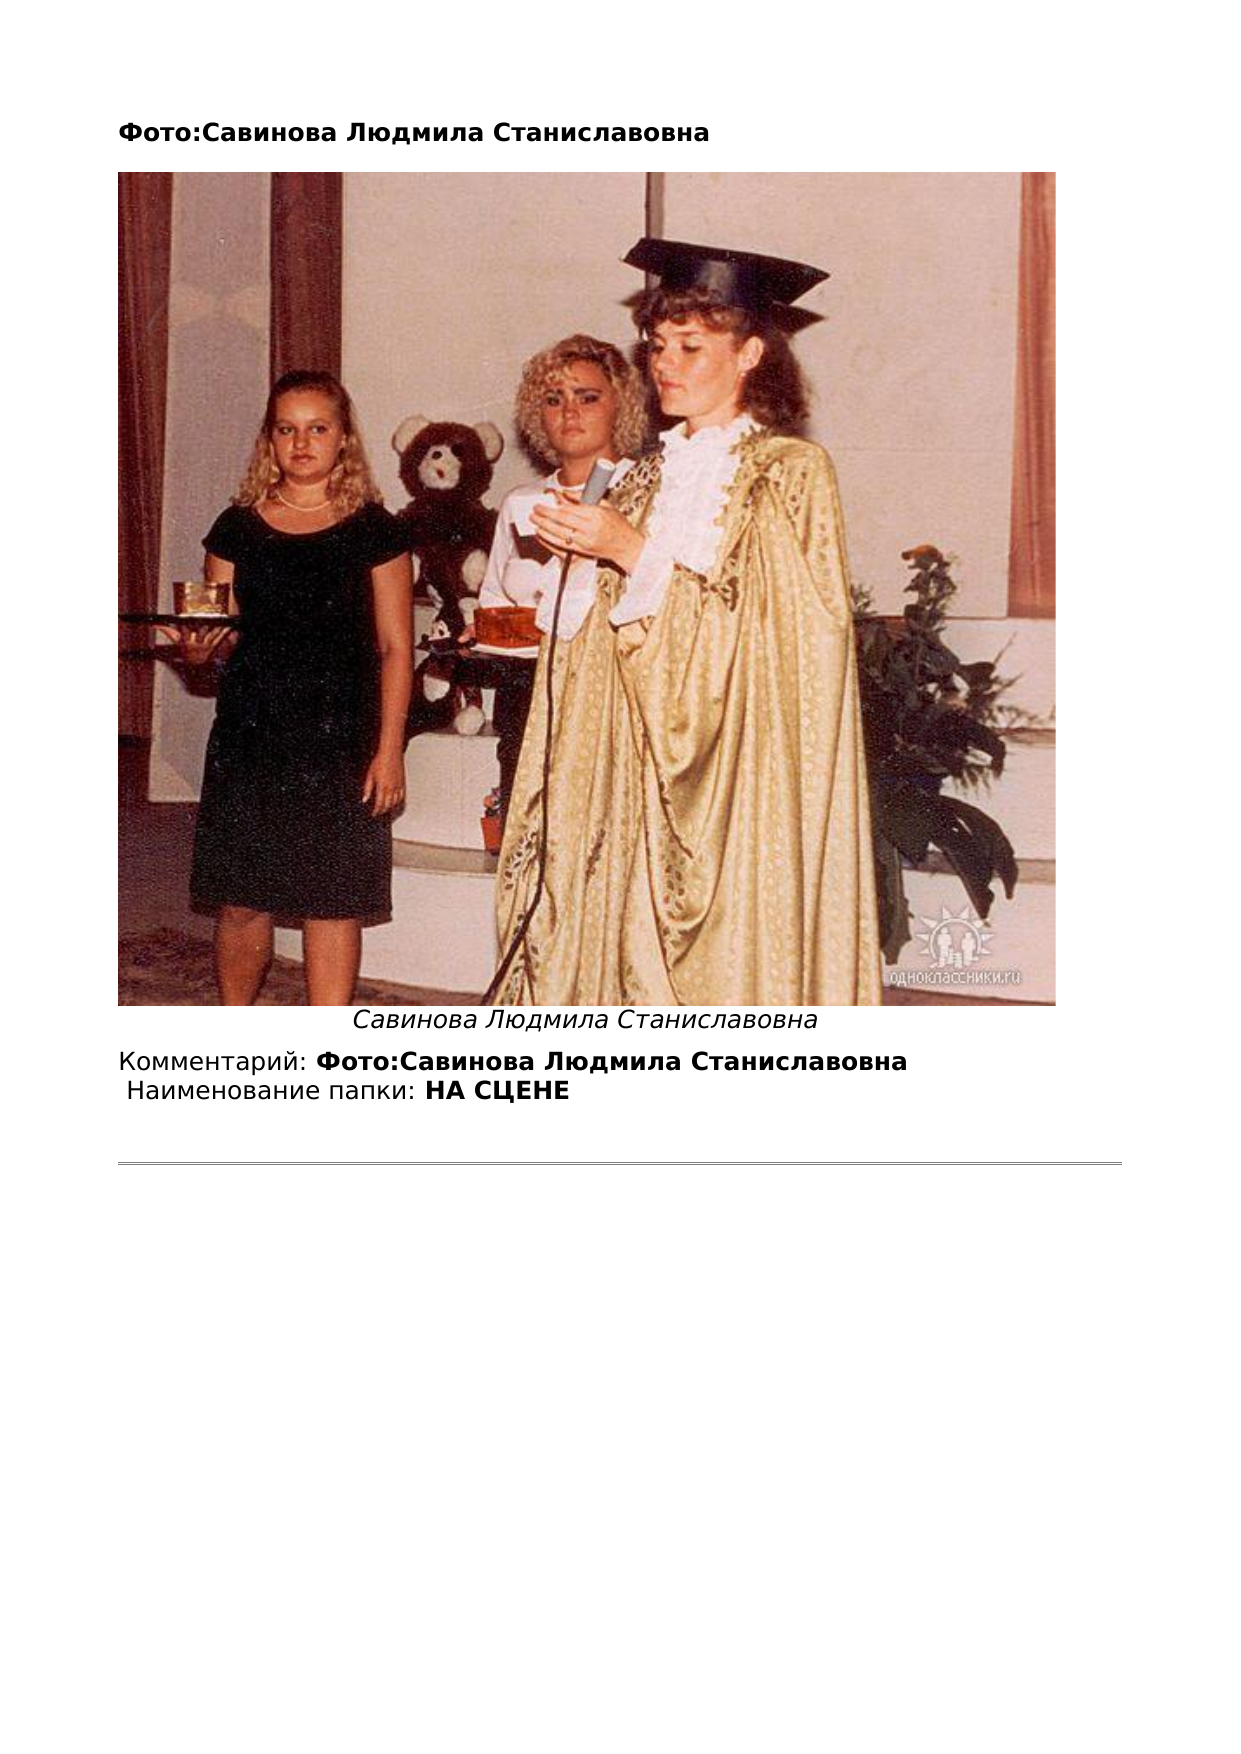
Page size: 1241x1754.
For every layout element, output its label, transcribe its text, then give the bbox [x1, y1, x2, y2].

text Комментарий: Фото:Савинова Людмила Станиславовна Наименование папки: НА СЦЕНЕ [118, 1047, 1122, 1135]
text Савинова Людмила Станиславовна [118, 1006, 1056, 1035]
picture [118, 172, 1056, 1006]
subtitle Фото:Савинова Людмила Станиславовна [118, 118, 1122, 147]
